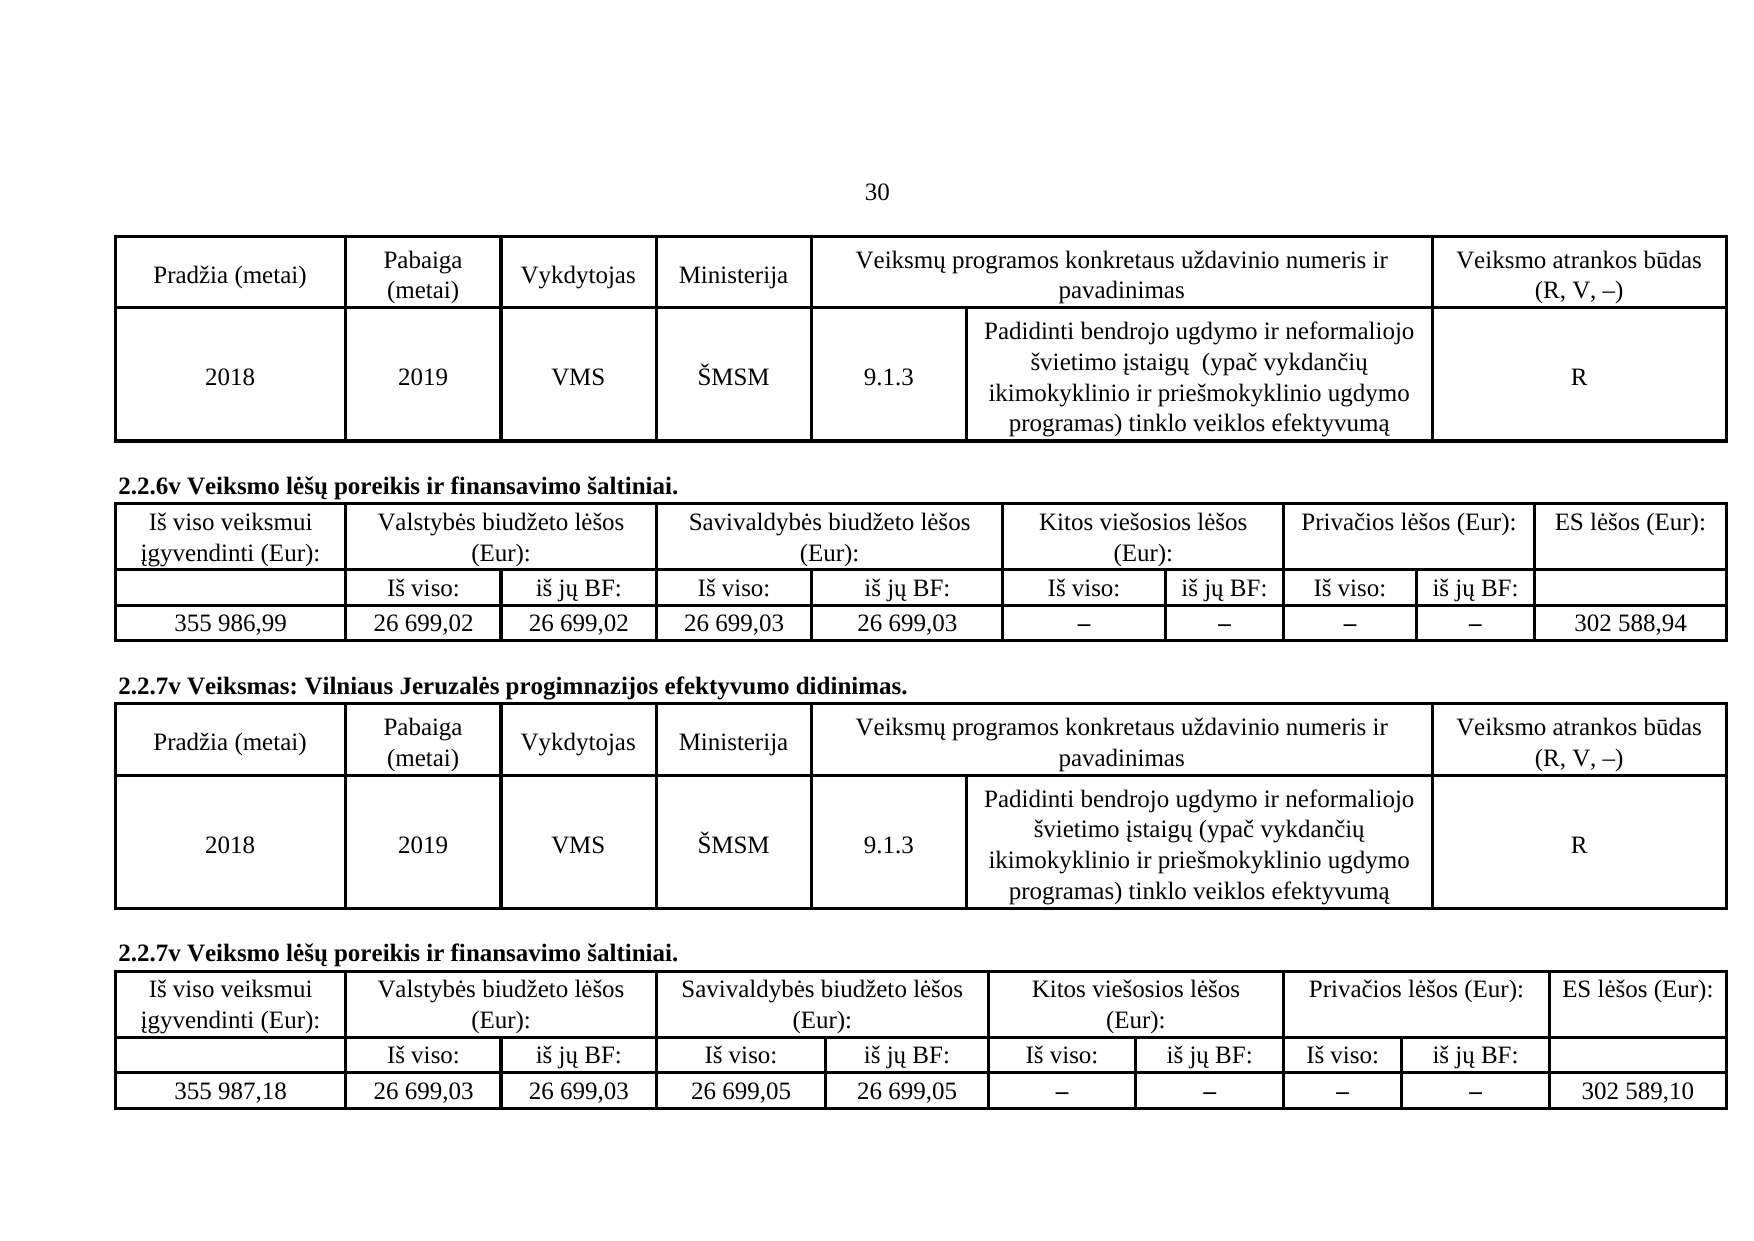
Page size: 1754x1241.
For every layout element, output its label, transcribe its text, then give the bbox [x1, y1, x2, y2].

table_cell iš jų BF: [503, 1039, 655, 1071]
table_header Veiksmų programos konkretaus uždavinio numeris ir pavadinimas [813, 238, 1431, 306]
table_cell 26 699,03 [347, 1074, 499, 1107]
table_cell – [1403, 1074, 1548, 1107]
table_cell – [1167, 607, 1282, 639]
table_cell R [1434, 777, 1725, 907]
table_cell 26 699,03 [813, 607, 1001, 639]
table_header Ministerija [658, 238, 810, 306]
table_header Veiksmo atrankos būdas (R, V, –) [1434, 238, 1725, 306]
table_cell Iš viso: [658, 1039, 824, 1071]
table_cell VMS [503, 309, 655, 439]
table_cell – [1418, 607, 1533, 639]
table_cell VMS [503, 777, 655, 907]
table_cell 26 699,03 [658, 607, 810, 639]
table_cell Iš viso: [1004, 571, 1164, 604]
table_header Vykdytojas [503, 238, 655, 306]
table_cell Iš viso: [990, 1039, 1134, 1071]
table_header Valstybės biudžeto lėšos (Eur): [347, 505, 655, 568]
table_cell 2019 [347, 777, 499, 907]
table_cell – [1137, 1074, 1282, 1107]
table_header Privačios lėšos (Eur): [1285, 973, 1548, 1036]
table_header Kitos viešosios lėšos (Eur): [990, 973, 1282, 1036]
table_cell iš jų BF: [1137, 1039, 1282, 1071]
table_header Pabaiga (metai) [347, 705, 499, 774]
table_header Savivaldybės biudžeto lėšos (Eur): [658, 505, 1001, 568]
table_cell Iš viso: [347, 571, 499, 604]
table_cell 302 589,10 [1551, 1074, 1725, 1107]
table_cell 9.1.3 [813, 309, 965, 439]
table_cell 26 699,02 [347, 607, 499, 639]
table_header Veiksmų programos konkretaus uždavinio numeris ir pavadinimas [813, 705, 1431, 774]
table_cell 2018 [117, 309, 344, 439]
table_cell [117, 1039, 344, 1071]
table_cell – [1285, 1074, 1400, 1107]
table_cell iš jų BF: [1167, 571, 1282, 604]
table_header Kitos viešosios lėšos (Eur): [1004, 505, 1282, 568]
table_cell iš jų BF: [813, 571, 1001, 604]
table_header Iš viso veiksmui įgyvendinti (Eur): [117, 973, 344, 1036]
table_cell Iš viso: [1285, 1039, 1400, 1071]
table_cell 26 699,05 [658, 1074, 824, 1107]
table_cell R [1434, 309, 1725, 439]
table_header Savivaldybės biudžeto lėšos (Eur): [658, 973, 987, 1036]
table_cell 9.1.3 [813, 777, 965, 907]
table_cell – [1285, 607, 1415, 639]
table_header ES lėšos (Eur): [1551, 973, 1725, 1036]
table_header Privačios lėšos (Eur): [1285, 505, 1533, 568]
table_cell 26 699,05 [827, 1074, 987, 1107]
table_header Valstybės biudžeto lėšos (Eur): [347, 973, 655, 1036]
table_cell Iš viso: [1285, 571, 1415, 604]
table_header Veiksmo atrankos būdas (R, V, –) [1434, 705, 1725, 774]
table_cell 2018 [117, 777, 344, 907]
text 2.2.7v Veiksmo lėšų poreikis ir finansavimo šaltiniai. [118, 938, 1636, 967]
table_cell ŠMSM [658, 309, 810, 439]
table_header Iš viso veiksmui įgyvendinti (Eur): [117, 505, 344, 568]
table_cell 302 588,94 [1536, 607, 1725, 639]
table_header Vykdytojas [503, 705, 655, 774]
table_cell – [1004, 607, 1164, 639]
text 2.2.6v Veiksmo lėšų poreikis ir finansavimo šaltiniai. [118, 471, 1636, 500]
table_header Ministerija [658, 705, 810, 774]
table_cell 26 699,02 [503, 607, 655, 639]
table_cell Iš viso: [347, 1039, 499, 1071]
table_cell iš jų BF: [503, 571, 655, 604]
table_cell – [990, 1074, 1134, 1107]
table_cell iš jų BF: [827, 1039, 987, 1071]
table_header Pabaiga (metai) [347, 238, 499, 306]
table_cell [1536, 571, 1725, 604]
table_cell 355 986,99 [117, 607, 344, 639]
table_cell [117, 571, 344, 604]
table_header ES lėšos (Eur): [1536, 505, 1725, 568]
table_cell ŠMSM [658, 777, 810, 907]
table_cell iš jų BF: [1403, 1039, 1548, 1071]
table_cell Padidinti bendrojo ugdymo ir neformaliojo švietimo įstaigų (ypač vykdančių ikimokyklinio ir priešmokyklinio ugdymo programas) tinklo veiklos efektyvumą [968, 309, 1431, 439]
table_header Pradžia (metai) [117, 238, 344, 306]
text 2.2.7v Veiksmas: Vilniaus Jeruzalės progimnazijos efektyvumo didinimas. [118, 671, 1636, 700]
table_header Pradžia (metai) [117, 705, 344, 774]
table_cell 26 699,03 [503, 1074, 655, 1107]
table_cell 355 987,18 [117, 1074, 344, 1107]
table_cell [1551, 1039, 1725, 1071]
table_cell iš jų BF: [1418, 571, 1533, 604]
table_cell 2019 [347, 309, 499, 439]
table_cell Iš viso: [658, 571, 810, 604]
table_cell Padidinti bendrojo ugdymo ir neformaliojo švietimo įstaigų (ypač vykdančių ikimokyklinio ir priešmokyklinio ugdymo programas) tinklo veiklos efektyvumą [968, 777, 1431, 907]
